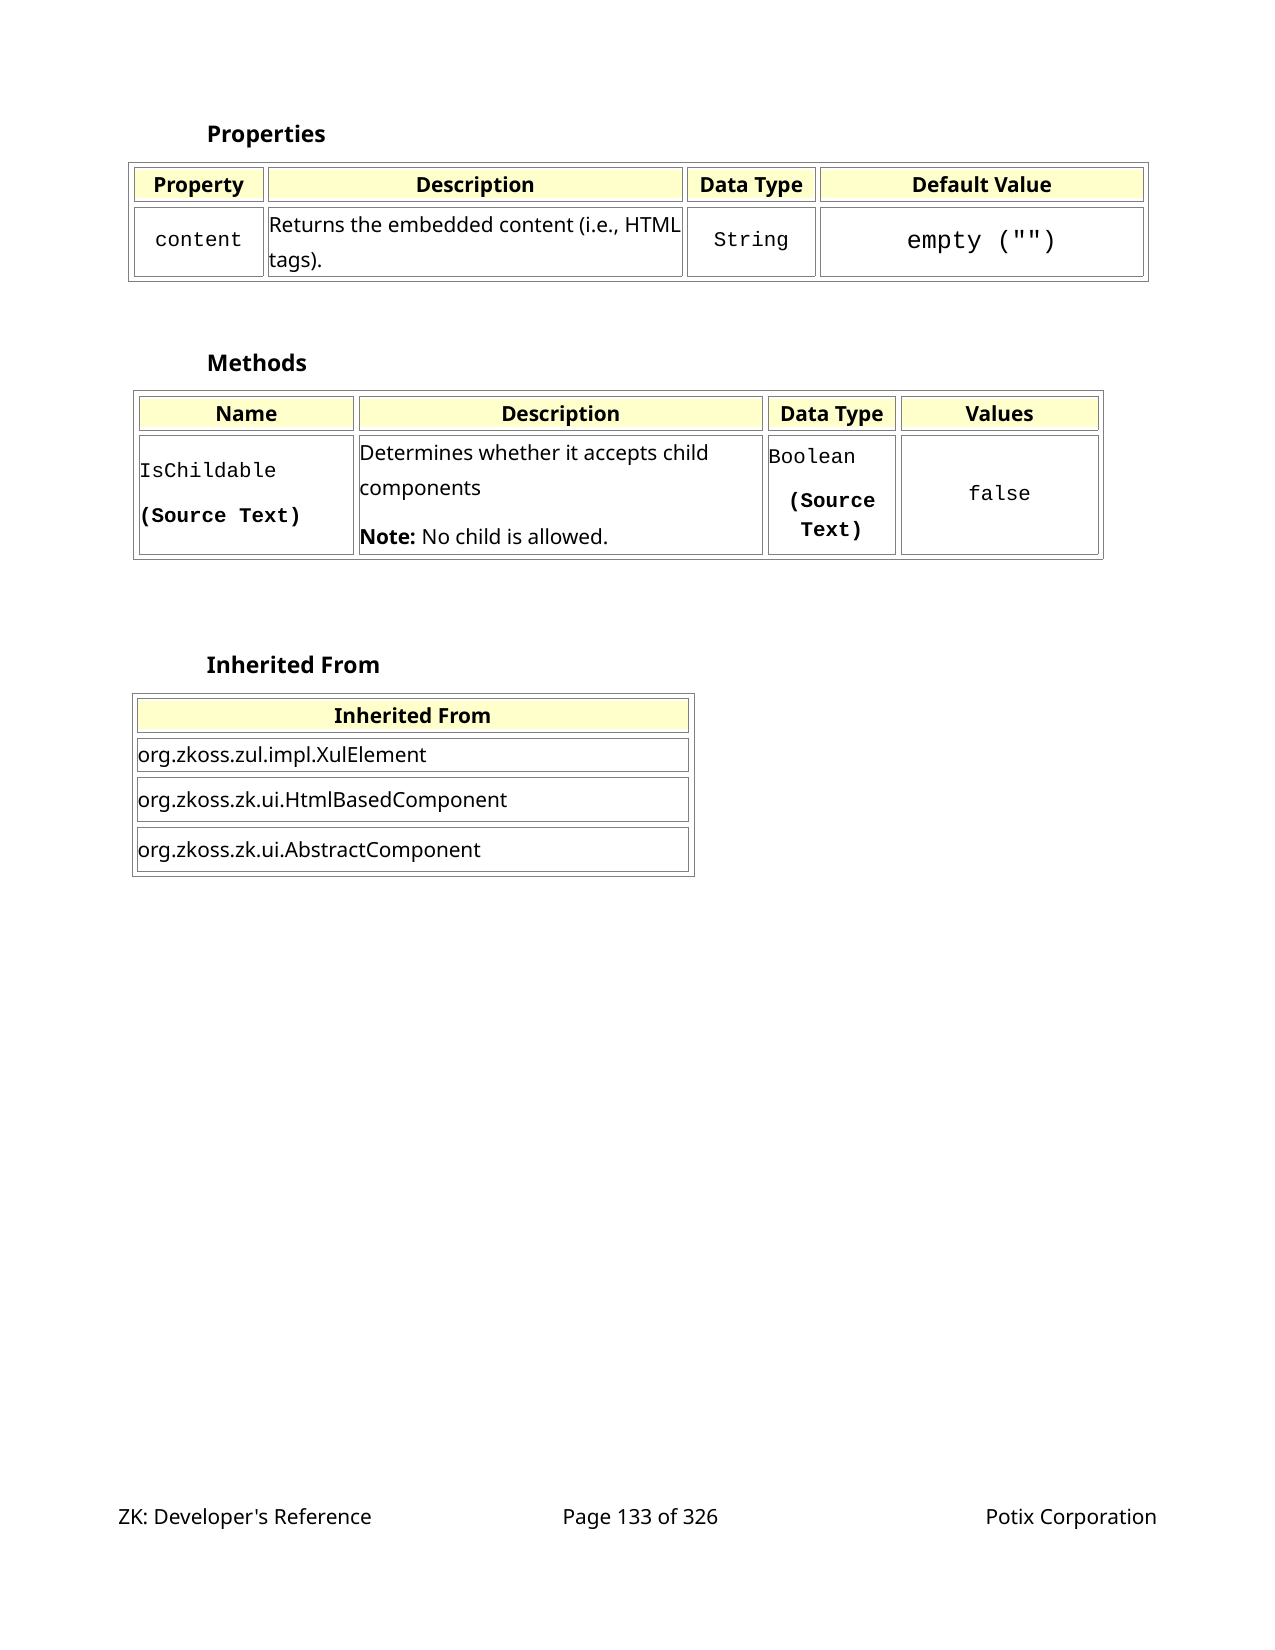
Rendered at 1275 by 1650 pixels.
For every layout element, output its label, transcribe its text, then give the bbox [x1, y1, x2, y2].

table_header Description [266, 163, 685, 201]
subtitle Inherited From [207, 649, 1157, 680]
table_header Data Type [685, 163, 817, 201]
table_header Inherited From [134, 694, 691, 732]
subtitle Properties [207, 118, 1157, 149]
table_cell org.zkoss.zk.ui.HtmlBasedComponent [134, 771, 691, 821]
table_cell Boolean (Source Text) [765, 430, 898, 553]
table_cell org.zkoss.zul.impl.XulElement [134, 732, 691, 771]
table_header Data Type [765, 391, 898, 430]
table_header Property [131, 163, 266, 201]
table_cell org.zkoss.zk.ui.AbstractComponent [134, 821, 691, 871]
table_cell IsChildable (Source Text) [136, 430, 356, 553]
table_header Name [136, 391, 356, 430]
table_cell Returns the embedded content (i.e., HTML tags). [266, 201, 685, 276]
table_header Default Value [818, 163, 1146, 201]
subtitle Methods [207, 347, 1157, 378]
table_cell content [131, 201, 266, 276]
table_cell empty ("") [818, 201, 1146, 276]
table_header Description [356, 391, 765, 430]
table_header Values [898, 391, 1101, 430]
table_cell false [898, 430, 1101, 553]
table_cell Determines whether it accepts child components Note: No child is allowed. [356, 430, 765, 553]
table_cell String [685, 201, 817, 276]
